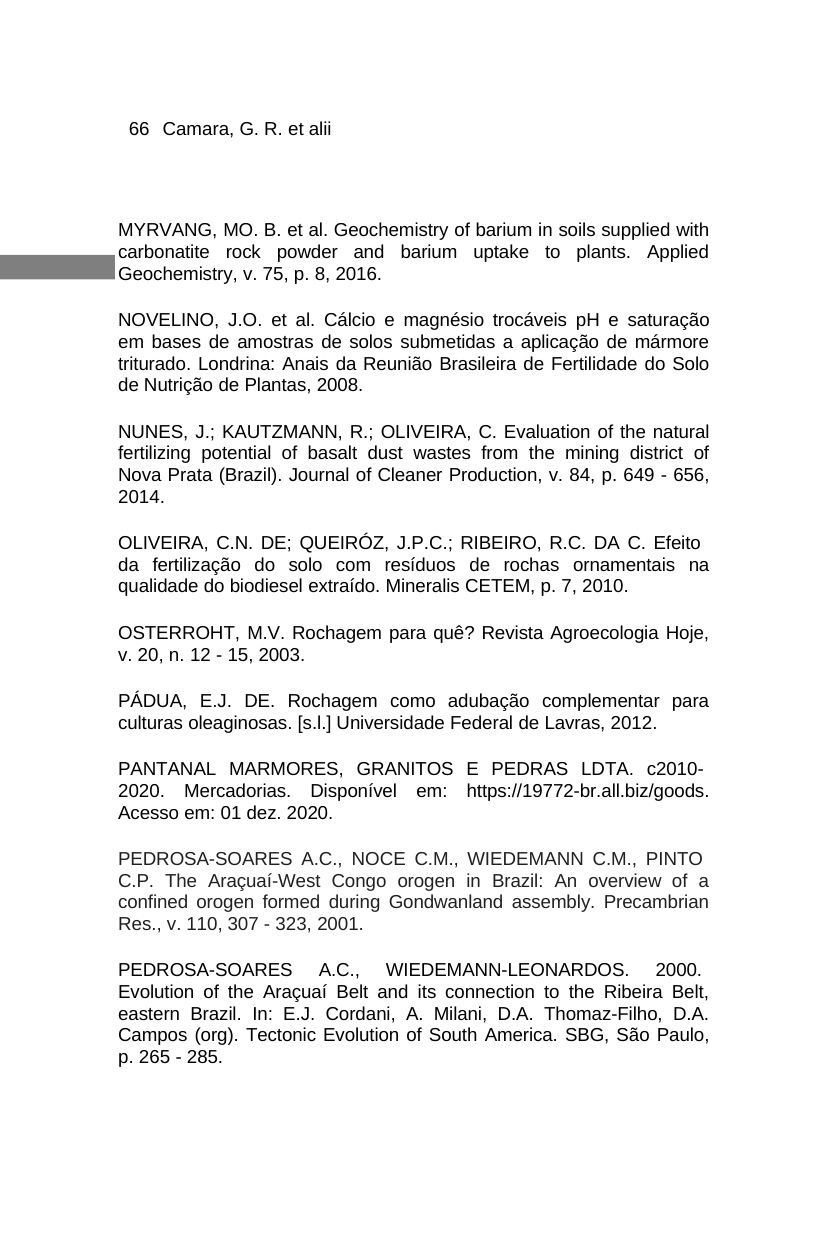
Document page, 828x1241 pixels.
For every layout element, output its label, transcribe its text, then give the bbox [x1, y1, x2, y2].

text MYRVANG, MO. B. et al. Geochemistry of barium in soils supplied with carbonatite rock powder and barium uptake to plants. Applied Geochemistry, v. 75, p. 8, 2016. [118, 219, 709, 284]
text 2020. Mercadorias. Disponível em: https://19772-br.all.biz/goods. Acesso em: 01 dez. 2020. [118, 780, 709, 823]
text NOVELINO, J.O. et al. Cálcio e magnésio trocáveis pH e saturação em bases de amostras de solos submetidas a aplicação de mármore triturado. Londrina: Anais da Reunião Brasileira de Fertilidade do Solo de Nutrição de Plantas, 2008. [118, 309, 709, 396]
text PEDROSA-SOARES A.C., WIEDEMANN-LEONARDOS. 2000. [118, 959, 721, 981]
text PÁDUA, E.J. DE. Rochagem como adubação complementar para culturas oleaginosas. [s.l.] Universidade Federal de Lavras, 2012. [118, 690, 709, 733]
text PEDROSA-SOARES A.C., NOCE C.M., WIEDEMANN C.M., PINTO [118, 848, 721, 869]
text OSTERROHT, M.V. Rochagem para quê? Revista Agroecologia Hoje, v. 20, n. 12 - 15, 2003. [118, 622, 709, 665]
text NUNES, J.; KAUTZMANN, R.; OLIVEIRA, C. Evaluation of the natural fertilizing potential of basalt dust wastes from the mining district of Nova Prata (Brazil). Journal of Cleaner Production, v. 84, p. 649 - 656, 2014. [118, 420, 709, 507]
text da fertilização do solo com resíduos de rochas ornamentais na qualidade do biodiesel extraído. Mineralis CETEM, p. 7, 2010. [118, 554, 709, 597]
text PANTANAL MARMORES, GRANITOS E PEDRAS LDTA. c2010- [118, 758, 721, 780]
text C.P. The Araçuaí-West Congo orogen in Brazil: An overview of a confined orogen formed during Gondwanland assembly. Precambrian Res., v. 110, 307 - 323, 2001. [118, 869, 709, 934]
text OLIVEIRA, C.N. DE; QUEIRÓZ, J.P.C.; RIBEIRO, R.C. DA C. Efeito [118, 532, 721, 553]
text Evolution of the Araçuaí Belt and its connection to the Ribeira Belt, eastern Brazil. In: E.J. Cordani, A. Milani, D.A. Thomaz-Filho, D.A. Campos (org). Tectonic Evolution of South America. SBG, São Paulo, p. 265 - 285. [118, 981, 709, 1067]
